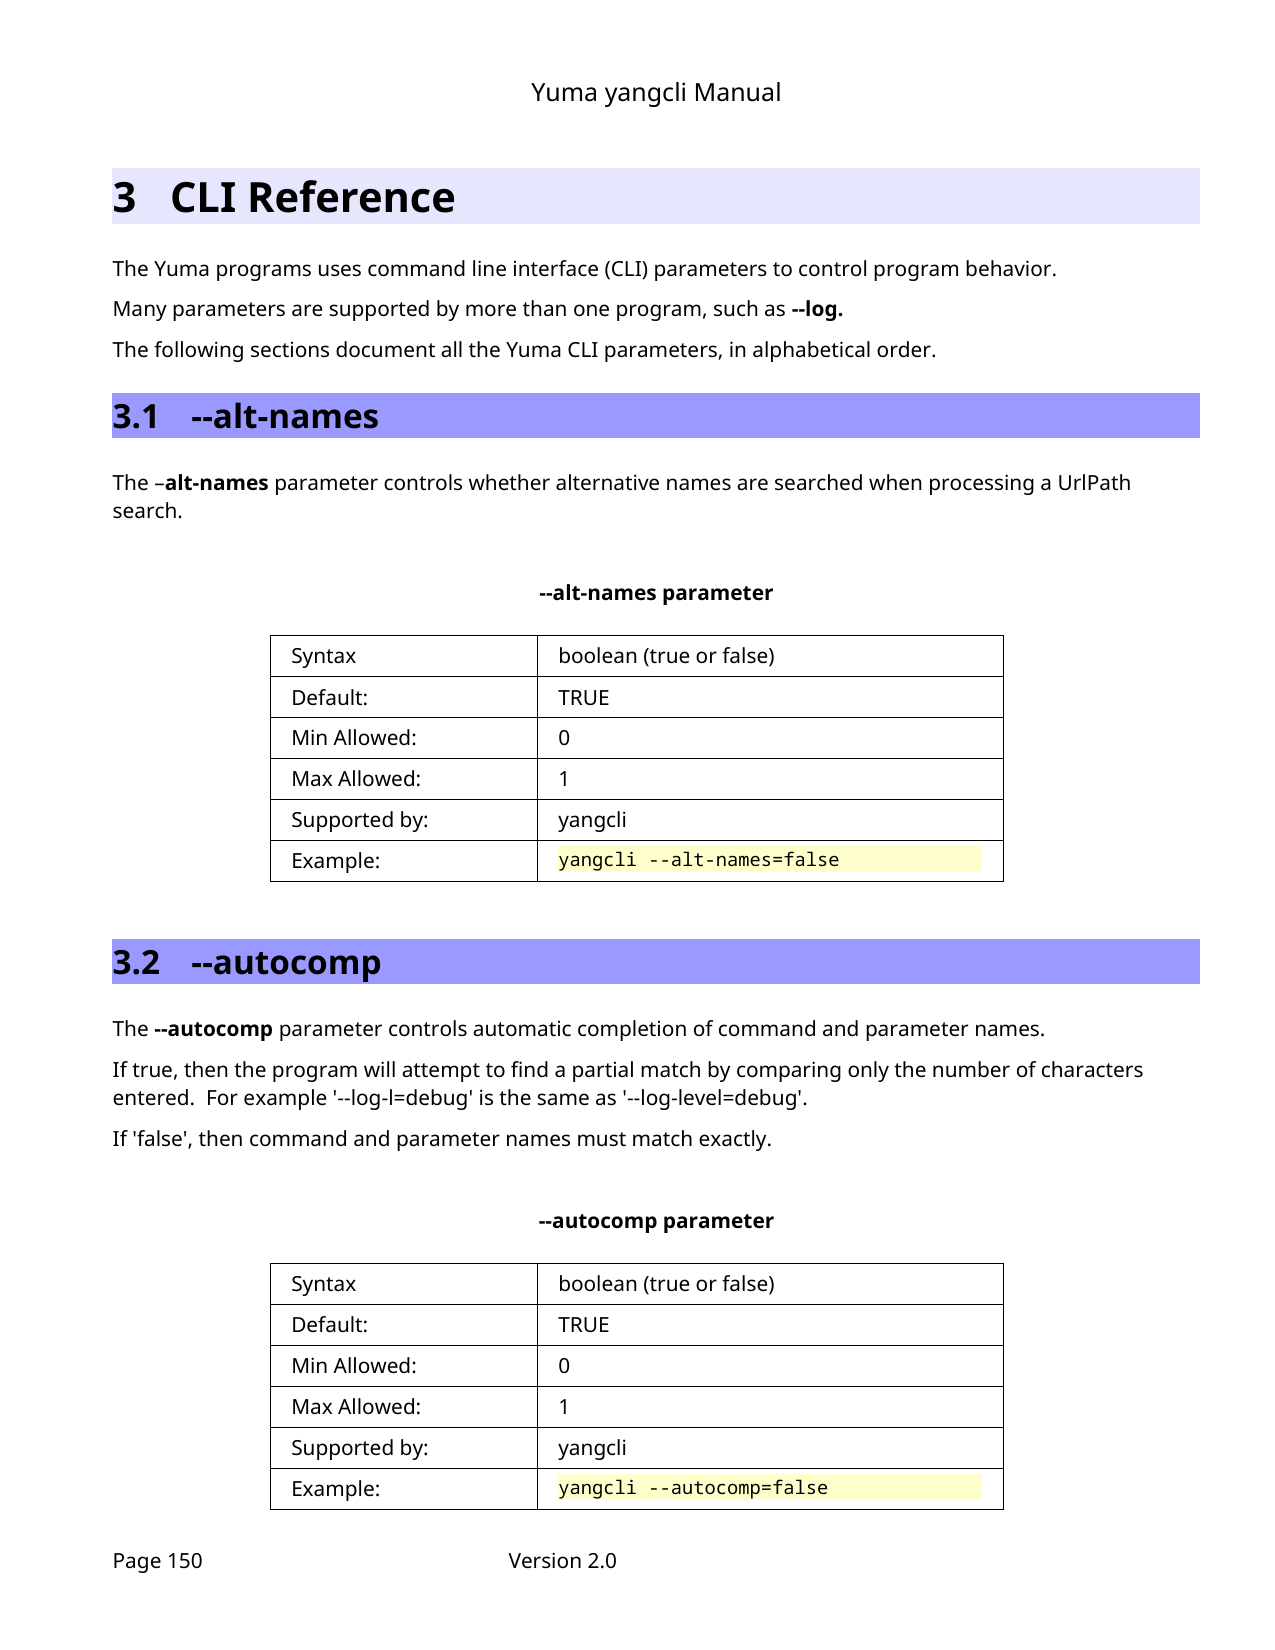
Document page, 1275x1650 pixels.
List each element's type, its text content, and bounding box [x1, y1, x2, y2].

table_header Syntax [271, 1264, 537, 1304]
text The Yuma programs uses command line interface (CLI) parameters to control program behavior. [112, 254, 1200, 282]
table_cell Default: [271, 1305, 537, 1345]
subtitle --alt-names [112, 393, 1200, 438]
text The following sections document all the Yuma CLI parameters, in alphabetical order. [112, 336, 1200, 364]
table_cell yangcli [538, 800, 1003, 839]
table_cell yangcli [538, 1428, 1003, 1467]
table_cell TRUE [538, 1305, 1003, 1345]
table_header boolean (true or false) [538, 1264, 1003, 1304]
table_cell TRUE [538, 677, 1003, 717]
table_cell 0 [538, 1346, 1003, 1386]
text If true, then the program will attempt to find a partial match by comparing only the number of characters entered. For example '--log-l=debug' is the same as '--log-level=debug'. [112, 1055, 1200, 1112]
text If 'false', then command and parameter names must match exactly. [112, 1124, 1200, 1152]
table_cell Max Allowed: [271, 1387, 537, 1427]
table_cell 1 [538, 759, 1003, 799]
subtitle CLI Reference [112, 168, 1200, 224]
table_cell Example: [271, 841, 537, 881]
table_header Syntax [271, 636, 537, 676]
text The –alt-names parameter controls whether alternative names are searched when processing a UrlPath search. [112, 468, 1200, 524]
text Many parameters are supported by more than one program, such as --log. [112, 294, 1200, 323]
table_cell Max Allowed: [271, 759, 537, 799]
table_cell yangcli --autocomp=false [538, 1469, 1003, 1508]
subtitle --autocomp [112, 939, 1200, 984]
table_cell Supported by: [271, 1428, 537, 1467]
table_cell yangcli --alt-names=false [538, 841, 1003, 881]
table_cell 0 [538, 718, 1003, 758]
table_header boolean (true or false) [538, 636, 1003, 676]
text The --autocomp parameter controls automatic completion of command and parameter names. [112, 1014, 1200, 1042]
table_cell Supported by: [271, 800, 537, 839]
subtitle --alt-names parameter [127, 578, 1185, 606]
table_cell Example: [271, 1469, 537, 1508]
table_cell Default: [271, 677, 537, 717]
table_cell Min Allowed: [271, 1346, 537, 1386]
table_cell Min Allowed: [271, 718, 537, 758]
table_cell 1 [538, 1387, 1003, 1427]
subtitle --autocomp parameter [127, 1206, 1185, 1234]
